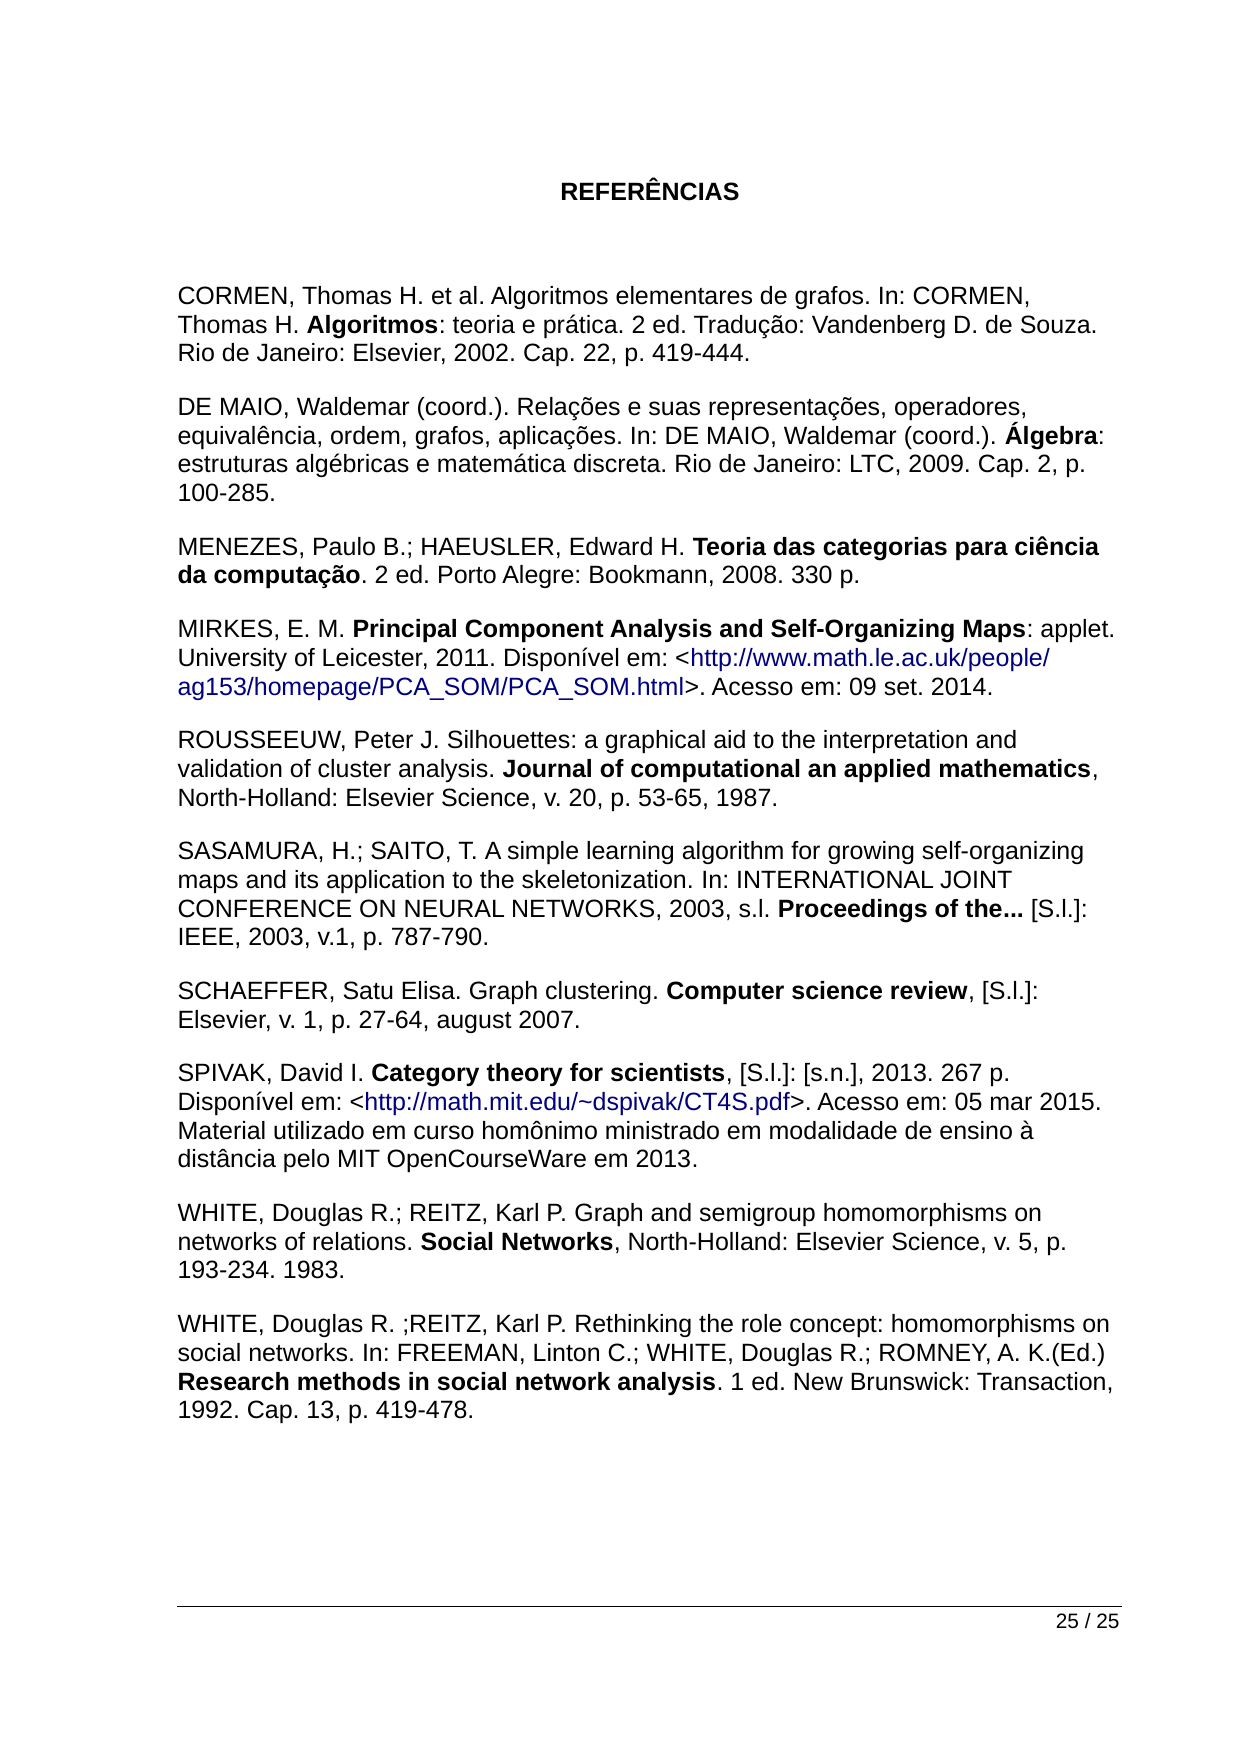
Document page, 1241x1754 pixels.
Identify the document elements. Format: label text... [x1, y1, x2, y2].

text WHITE, Douglas R.; REITZ, Karl P. Graph and semigroup homomorphisms on networks of relations. Social Networks, North-Holland: Elsevier Science, v. 5, p. 193-234. 1983. [177, 1198, 1122, 1284]
text SASAMURA, H.; SAITO, T. A simple learning algorithm for growing self-organizing maps and its application to the skeletonization. In: INTERNATIONAL JOINT CONFERENCE ON NEURAL NETWORKS, 2003, s.l. Proceedings of the... [S.l.]: IEEE, 2003, v.1, p. 787-790. [177, 836, 1122, 951]
text CORMEN, Thomas H. et al. Algoritmos elementares de grafos. In: CORMEN, Thomas H. Algoritmos: teoria e prática. 2 ed. Tradução: Vandenberg D. de Souza. Rio de Janeiro: Elsevier, 2002. Cap. 22, p. 419-444. [177, 281, 1122, 367]
text MIRKES, E. M. Principal Component Analysis and Self-Organizing Maps: applet. University of Leicester, 2011. Disponível em: <http://www.math.le.ac.uk/people/ ag153/homepage/PCA_SOM/PCA_SOM.html>. Acesso em: 09 set. 2014. [177, 614, 1122, 700]
text ROUSSEEUW, Peter J. Silhouettes: a graphical aid to the interpretation and validation of cluster analysis. Journal of computational an applied mathematics, North-Holland: Elsevier Science, v. 20, p. 53-65, 1987. [177, 725, 1122, 811]
text SCHAEFFER, Satu Elisa. Graph clustering. Computer science review, [S.l.]: Elsevier, v. 1, p. 27-64, august 2007. [177, 976, 1122, 1033]
text WHITE, Douglas R. ;REITZ, Karl P. Rethinking the role concept: homomorphisms on social networks. In: FREEMAN, Linton C.; WHITE, Douglas R.; ROMNEY, A. K.(Ed.) Research methods in social network analysis. 1 ed. New Brunswick: Transaction, 1992. Cap. 13, p. 419-478. [177, 1309, 1122, 1424]
text DE MAIO, Waldemar (coord.). Relações e suas representações, operadores, equivalência, ordem, grafos, aplicações. In: DE MAIO, Waldemar (coord.). Álgebra: estruturas algébricas e matemática discreta. Rio de Janeiro: LTC, 2009. Cap. 2, p. 100-285. [177, 392, 1122, 507]
text MENEZES, Paulo B.; HAEUSLER, Edward H. Teoria das categorias para ciência da computação. 2 ed. Porto Alegre: Bookmann, 2008. 330 p. [177, 532, 1122, 589]
subtitle Referências [177, 177, 1122, 206]
text SPIVAK, David I. Category theory for scientists, [S.l.]: [s.n.], 2013. 267 p. Disponível em: <http://math.mit.edu/~dspivak/CT4S.pdf>. Acesso em: 05 mar 2015. Material utilizado em curso homônimo ministrado em modalidade de ensino à distância pelo MIT OpenCourseWare em 2013. [177, 1058, 1122, 1173]
